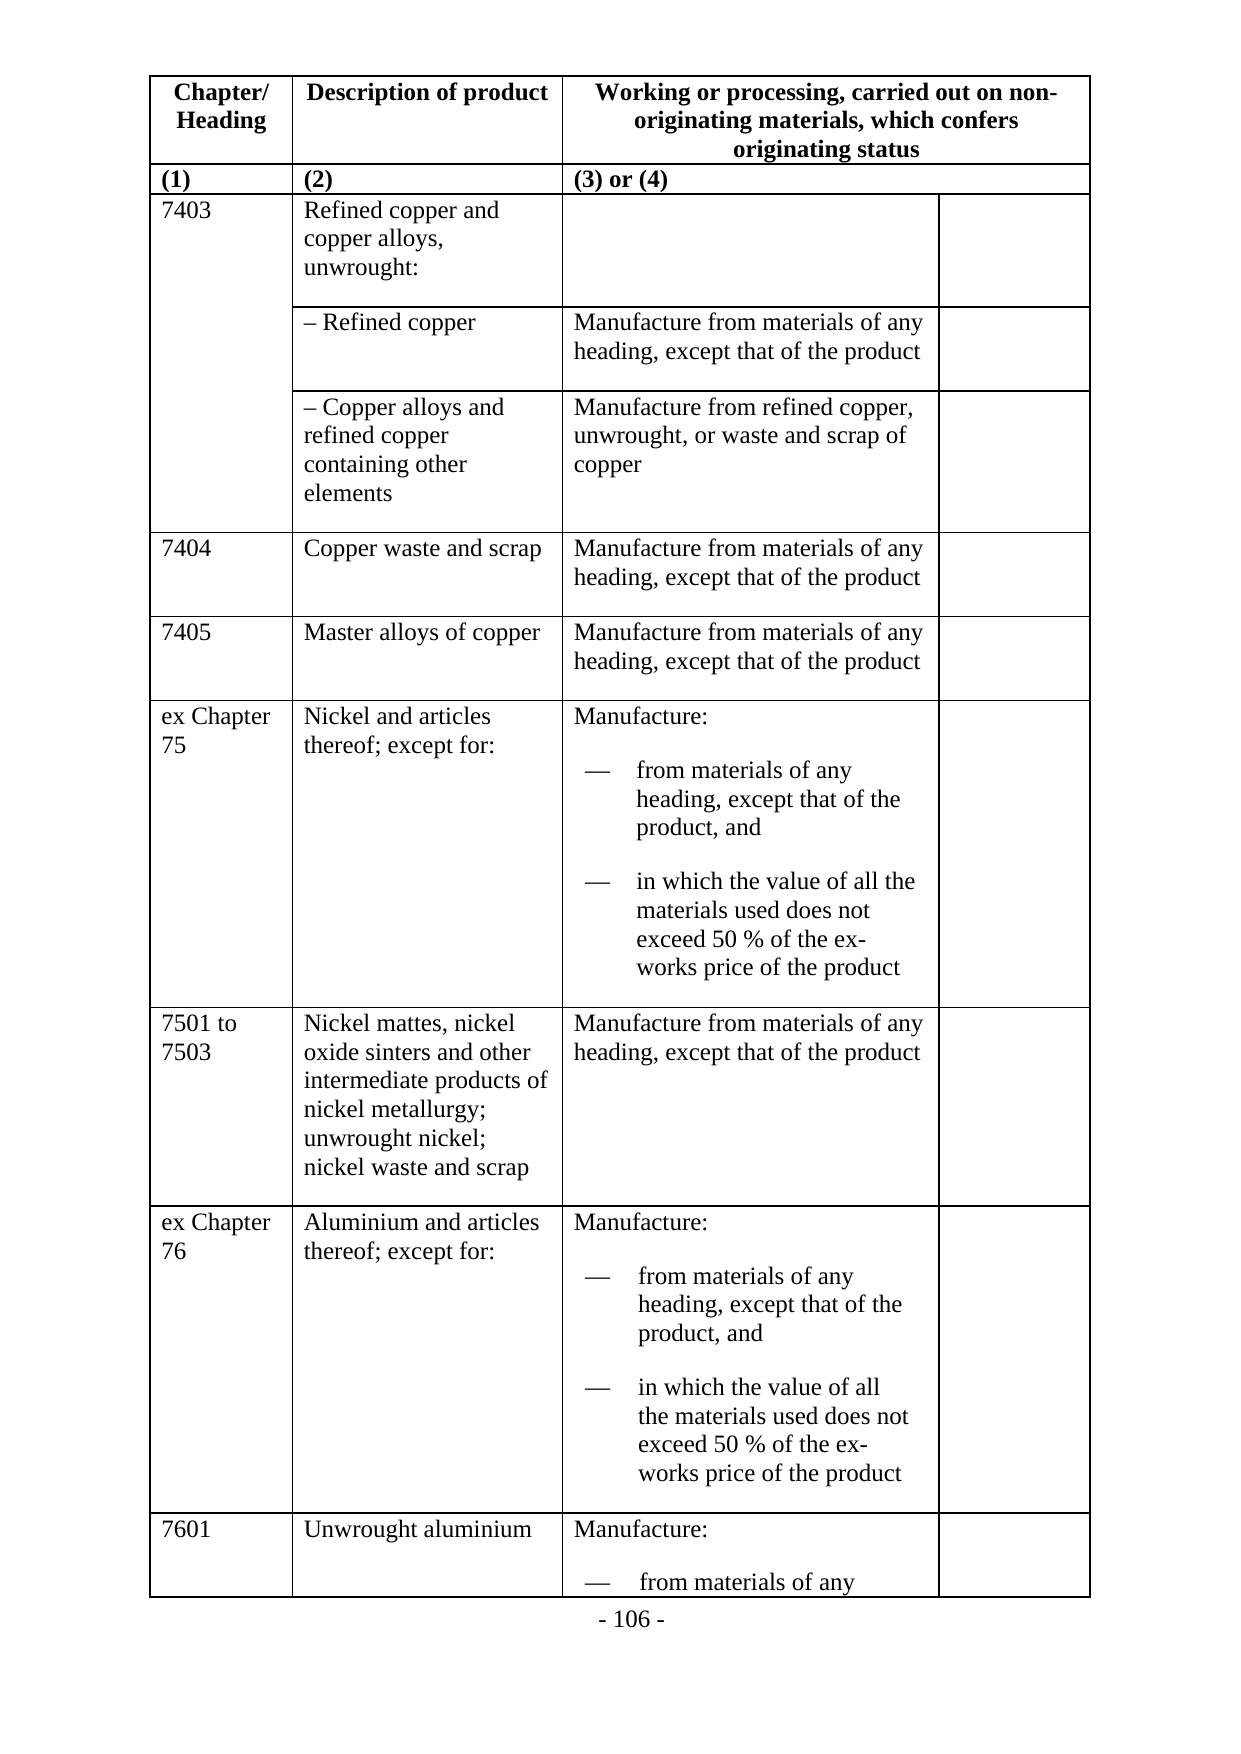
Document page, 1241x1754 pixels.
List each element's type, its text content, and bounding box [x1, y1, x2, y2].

table_cell — [574, 1372, 627, 1512]
table_cell Manufacture from materials of any heading, except that of the product [563, 533, 938, 616]
table_cell [151, 390, 292, 532]
table_cell Refined copper and copper alloys, unwrought: [293, 195, 562, 306]
table_cell [940, 308, 1089, 390]
table_cell Manufacture from materials of any heading, except that of the product [563, 1008, 938, 1205]
table_cell Master alloys of copper [293, 617, 562, 700]
table_header Working or processing, carried out on non-originating materials, which confers originating status [563, 77, 1089, 163]
table_cell Manufacture from refined copper, unwrought, or waste and scrap of copper [563, 392, 938, 532]
table_header — [574, 755, 625, 866]
table_header — [574, 1568, 628, 1596]
table_cell 7501 to 7503 [151, 1008, 292, 1205]
table_header from materials of any [628, 1568, 928, 1596]
table_cell Manufacture: [563, 1514, 938, 1596]
table_cell ex Chapter 76 [151, 1207, 292, 1512]
table_cell [940, 701, 1089, 1006]
table_cell (2) [293, 165, 562, 193]
table_cell — [574, 866, 625, 1006]
table_header from materials of any heading, except that of the product, and [627, 1261, 928, 1372]
table_cell [940, 195, 1089, 306]
table_cell Aluminium and articles thereof; except for: [293, 1207, 562, 1512]
table_header Description of product [293, 77, 562, 163]
table_cell 7404 [151, 533, 292, 616]
table_cell [940, 1207, 1089, 1512]
table_cell in which the value of all the materials used does not exceed 50 % of the ex-works price of the product [627, 1372, 928, 1512]
table_cell [151, 306, 292, 390]
table_cell in which the value of all the materials used does not exceed 50 % of the ex-works price of the product [625, 866, 928, 1006]
table_cell Manufacture: [563, 701, 938, 1006]
table_cell [940, 392, 1089, 532]
table_cell (3) or (4) [563, 165, 1089, 193]
table_cell Nickel and articles thereof; except for: [293, 701, 562, 1006]
table_cell Nickel mattes, nickel oxide sinters and other intermediate products of nickel metallurgy; unwrought nickel; nickel waste and scrap [293, 1008, 562, 1205]
table_header — [574, 1261, 627, 1372]
table_cell Manufacture from materials of any heading, except that of the product [563, 617, 938, 700]
table_cell Copper waste and scrap [293, 533, 562, 616]
table_cell [563, 195, 938, 306]
table_cell Unwrought aluminium [293, 1514, 562, 1596]
table_cell [940, 533, 1089, 616]
table_cell Manufacture from materials of any heading, except that of the product [563, 308, 938, 390]
table_cell ex Chapter 75 [151, 701, 292, 1006]
table_cell [940, 1008, 1089, 1205]
table_cell (1) [151, 165, 292, 193]
table_cell 7405 [151, 617, 292, 700]
table_cell 7601 [151, 1514, 292, 1596]
table_cell 7403 [151, 195, 292, 306]
table_cell – Copper alloys and refined copper containing other elements [293, 392, 562, 532]
table_cell [940, 617, 1089, 700]
table_header Chapter/Heading [151, 77, 292, 163]
table_cell – Refined copper [293, 308, 562, 390]
table_cell [940, 1514, 1089, 1596]
table_header from materials of any heading, except that of the product, and [625, 755, 928, 866]
table_cell Manufacture: [563, 1207, 938, 1512]
